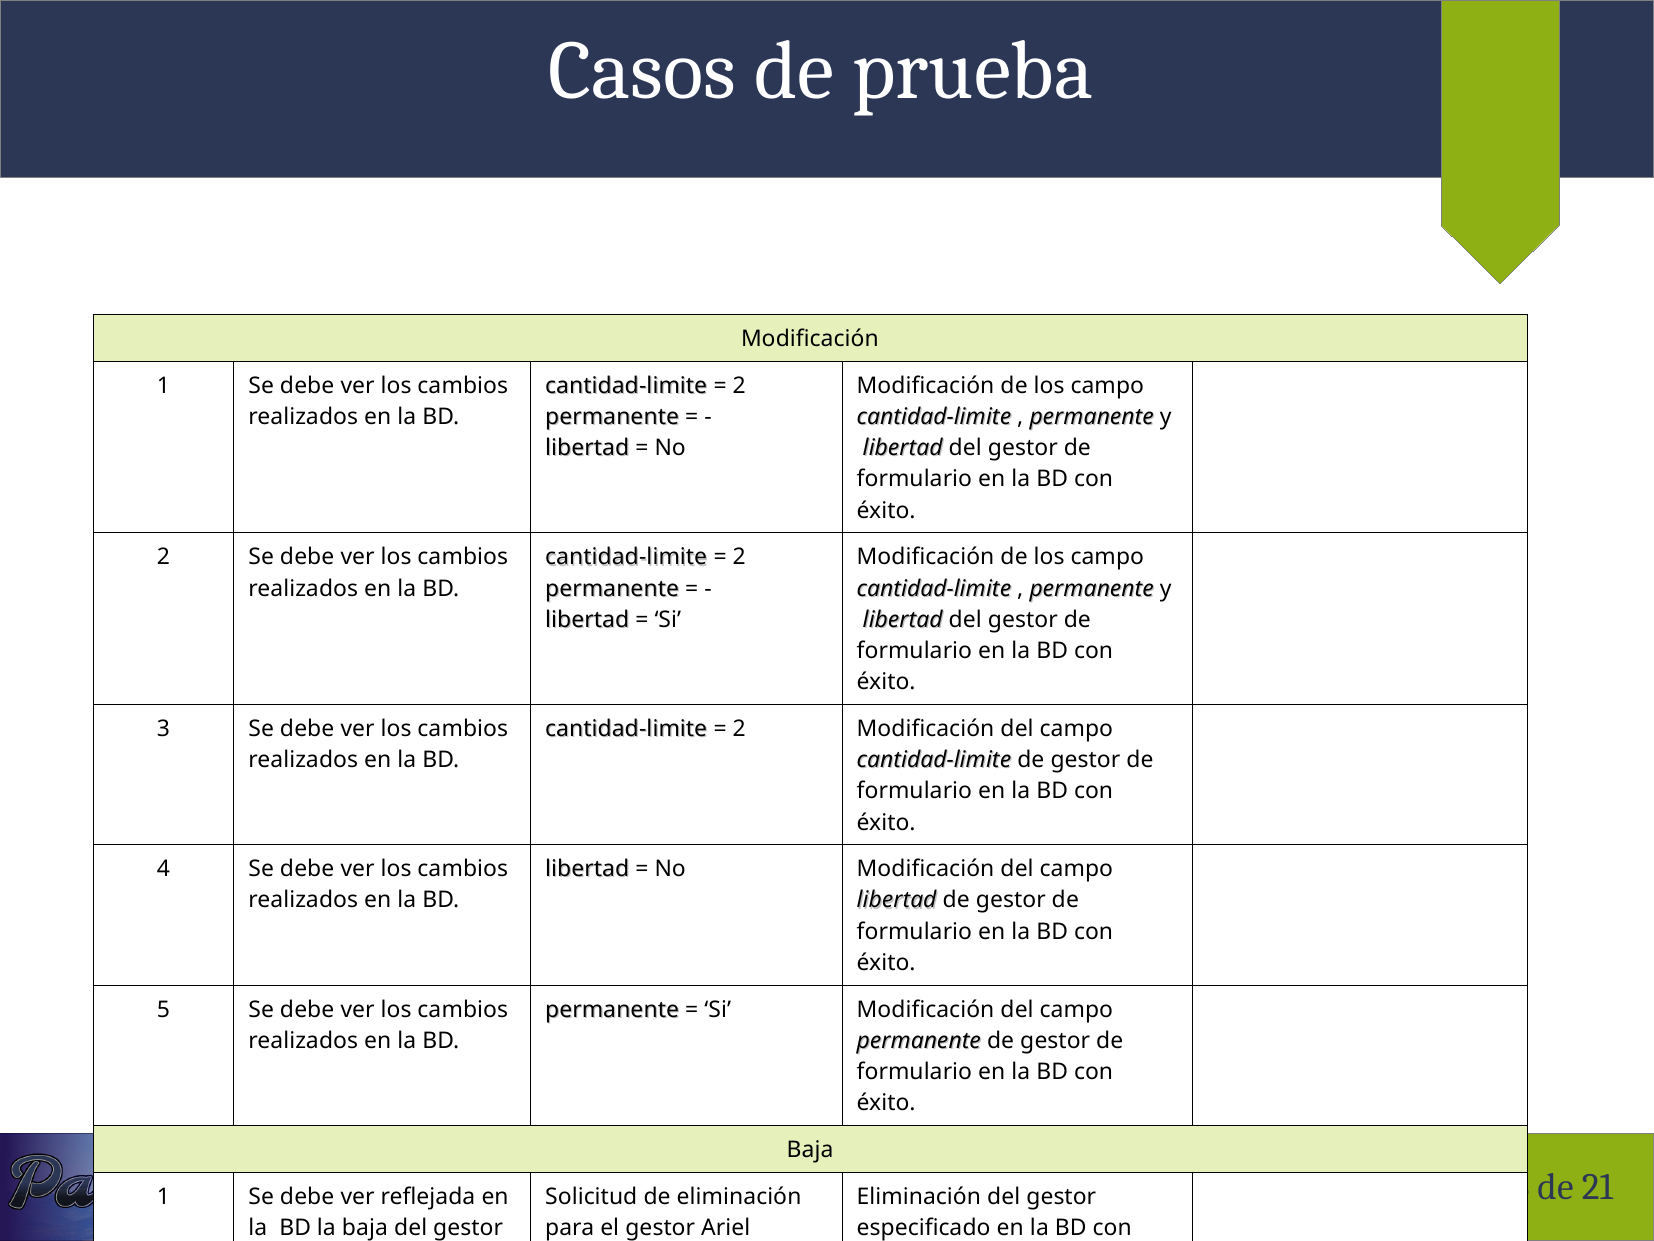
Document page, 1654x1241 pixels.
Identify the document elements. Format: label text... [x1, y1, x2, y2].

table_cell Eliminación del gestor especificado en la BD con éxito. [843, 1173, 1192, 1241]
table_cell 3 [94, 705, 233, 844]
text_box [0, 0, 1654, 284]
table_cell 5 [94, 986, 233, 1125]
table_cell permanente = ‘Si’ [531, 986, 842, 1125]
picture [0, 1133, 93, 1241]
table_cell Se debe ver los cambios realizados en la BD. [234, 986, 530, 1125]
table_cell 1 [94, 362, 233, 532]
table_cell 1 [94, 1173, 233, 1241]
table_cell cantidad-limite = 2 permanente = - libertad = No [531, 362, 842, 532]
table_cell Modificación del campo permanente de gestor de formulario en la BD con éxito. [843, 986, 1192, 1125]
table_cell Se debe ver los cambios realizados en la BD. [234, 705, 530, 844]
text_box [1528, 1133, 1654, 1158]
table_cell [1193, 362, 1527, 532]
table_cell Baja [94, 1126, 1527, 1172]
table_cell 4 [94, 845, 233, 985]
table_cell Modificación del campo cantidad-limite de gestor de formulario en la BD con éxito. [843, 705, 1192, 844]
table_cell Modificación del campo libertad de gestor de formulario en la BD con éxito. [843, 845, 1192, 985]
table_cell Se debe ver los cambios realizados en la BD. [234, 533, 530, 704]
table_cell [1193, 1173, 1527, 1241]
table_cell Solicitud de eliminación para el gestor Ariel Machini [531, 1173, 842, 1241]
table_cell [1193, 705, 1527, 844]
table_header Modificación [94, 315, 1527, 361]
table_cell libertad = No [531, 845, 842, 985]
table_cell Modificación de los campo cantidad-limite , permanente y libertad del gestor de formulario en la BD con éxito. [843, 362, 1192, 532]
table_cell cantidad-limite = 2 permanente = - libertad = ‘Si’ [531, 533, 842, 704]
table_cell Se debe ver los cambios realizados en la BD. [234, 845, 530, 985]
table_cell Se debe ver los cambios realizados en la BD. [234, 362, 530, 532]
table_cell [1193, 986, 1527, 1125]
table_cell Modificación de los campo cantidad-limite , permanente y libertad del gestor de formulario en la BD con éxito. [843, 533, 1192, 704]
table_cell [1193, 533, 1527, 704]
table_cell 2 [94, 533, 233, 704]
text_box Casos de prueba [342, 15, 1300, 130]
text_box <number> de 21 [1528, 1158, 1654, 1241]
table_cell cantidad-limite = 2 [531, 705, 842, 844]
table_cell [1193, 845, 1527, 985]
table_cell Se debe ver reflejada en la BD la baja del gestor de formularios. [234, 1173, 530, 1241]
